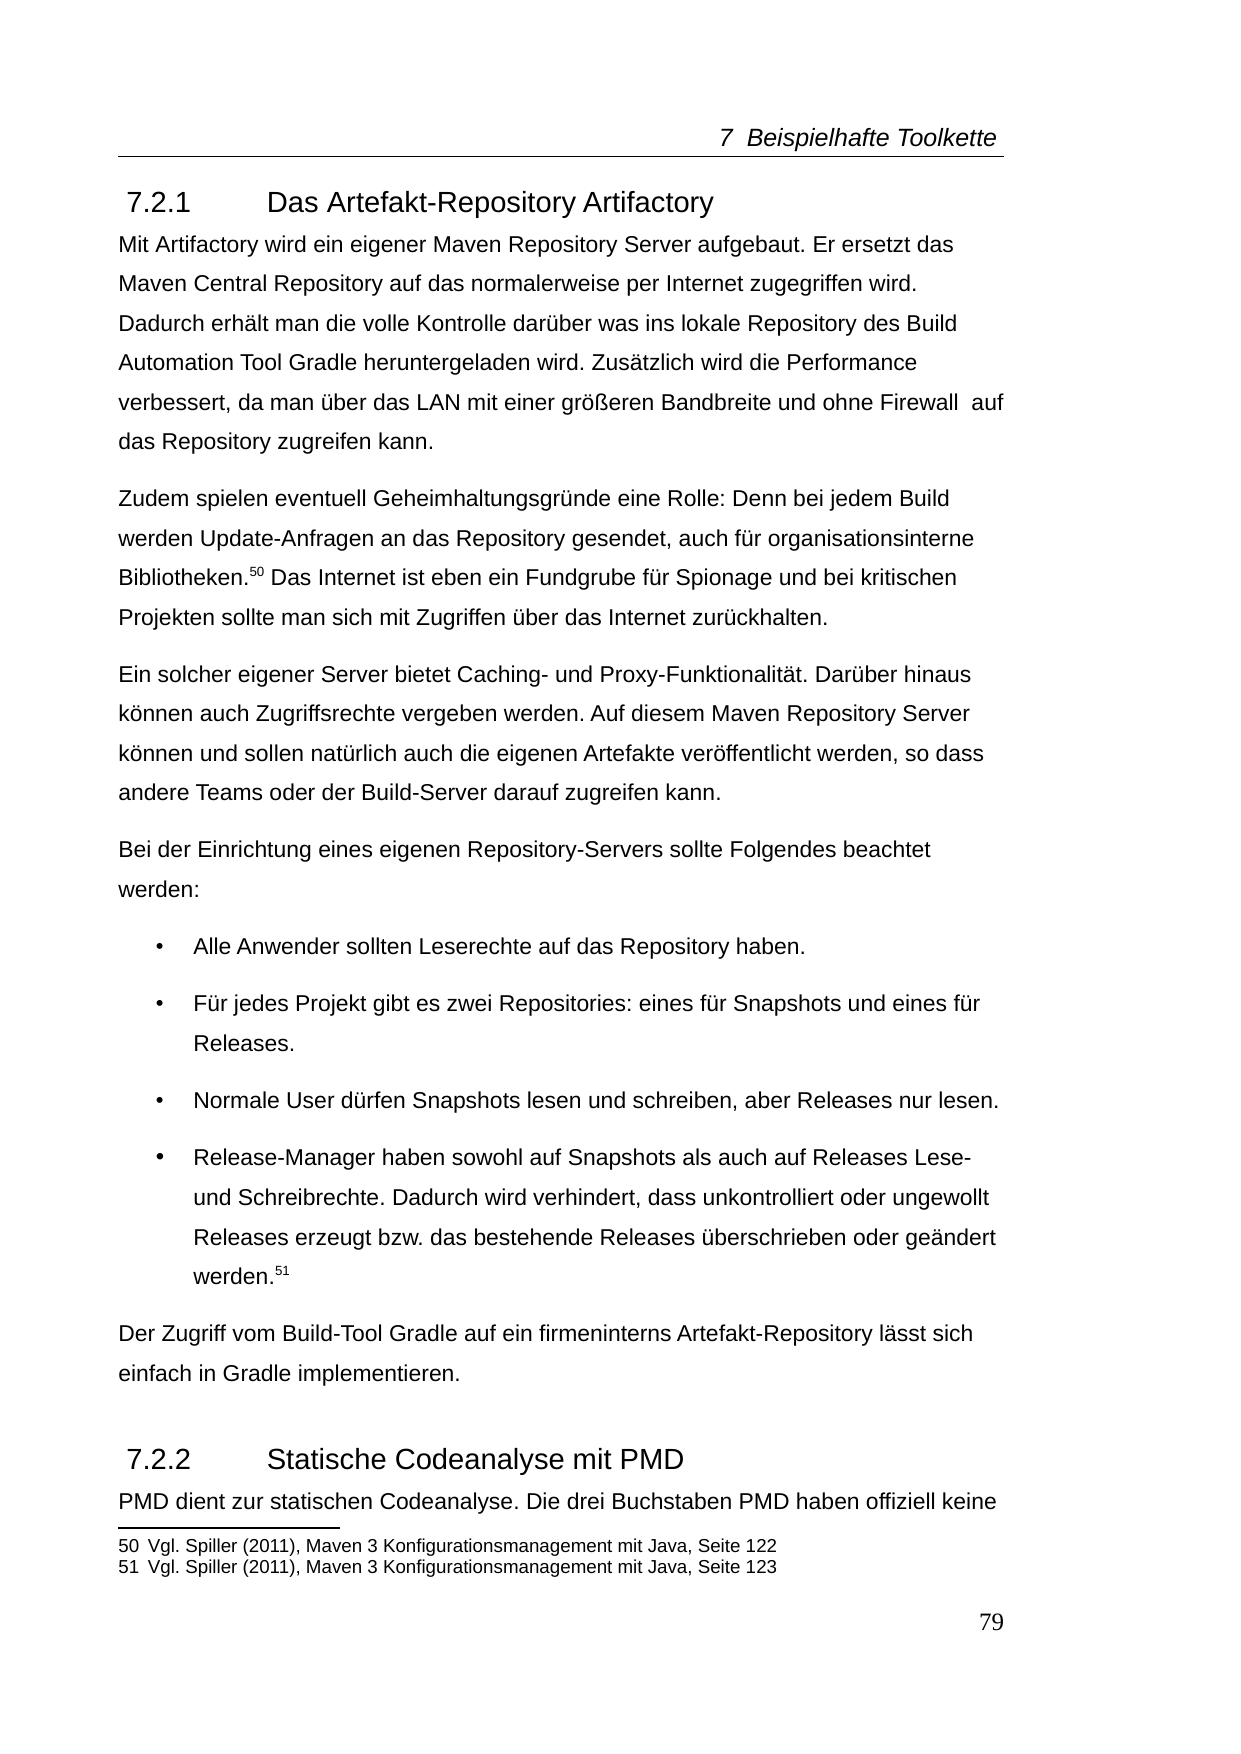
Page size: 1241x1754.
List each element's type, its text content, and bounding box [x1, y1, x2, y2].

text Zudem spielen eventuell Geheimhaltungsgründe eine Rolle: Denn bei jedem Build werden Update-Anfragen an das Repository gesendet, auch für organisationsinterne Bibliotheken. Das Internet ist eben ein Fundgrube für Spionage und bei kritischen Projekten sollte man sich mit Zugriffen über das Internet zurückhalten. [118, 485, 1004, 630]
subtitle Das Artefakt-Repository Artifactory [118, 185, 1004, 219]
subtitle Statische Codeanalyse mit PMD [118, 1442, 1004, 1475]
list Release-Manager haben sowohl auf Snapshots als auch auf Releases Lese- und Schreibrechte. Dadurch wird verhindert, dass unkontrolliert oder ungewollt Releases erzeugt bzw. das bestehende Releases überschrieben oder geändert werden. [156, 1144, 1004, 1289]
text Vgl. Spiller (2011), Maven 3 Konfigurationsmanagement mit Java, Seite 122 [118, 1534, 1004, 1556]
text Bei der Einrichtung eines eigenen Repository-Servers sollte Folgendes beachtet werden: [118, 836, 1004, 902]
list Für jedes Projekt gibt es zwei Repositories: eines für Snapshots und eines für Releases. [156, 990, 1004, 1056]
list Normale User dürfen Snapshots lesen und schreiben, aber Releases nur lesen. [156, 1087, 1004, 1113]
text Der Zugriff vom Build-Tool Gradle auf ein firmeninterns Artefakt-Repository lässt sich einfach in Gradle implementieren. [118, 1320, 1004, 1386]
list Alle Anwender sollten Leserechte auf das Repository haben. [156, 933, 1004, 959]
text Ein solcher eigener Server bietet Caching- und Proxy-Funktionalität. Darüber hinaus können auch Zugriffsrechte vergeben werden. Auf diesem Maven Repository Server können und sollen natürlich auch die eigenen Artefakte veröffentlicht werden, so dass andere Teams oder der Build-Server darauf zugreifen kann. [118, 661, 1004, 806]
text Mit Artifactory wird ein eigener Maven Repository Server aufgebaut. Er ersetzt das Maven Central Repository auf das normalerweise per Internet zugegriffen wird. Dadurch erhält man die volle Kontrolle darüber was ins lokale Repository des Build Automation Tool Gradle heruntergeladen wird. Zusätzlich wird die Performance verbessert, da man über das LAN mit einer größeren Bandbreite und ohne Firewall auf das Repository zugreifen kann. [118, 231, 1004, 454]
text PMD dient zur statischen Codeanalyse. Die drei Buchstaben PMD haben offiziell keine [118, 1488, 1004, 1514]
list Vgl. Spiller (2011), Maven 3 Konfigurationsmanagement mit Java, Seite 123 [118, 1556, 1004, 1578]
